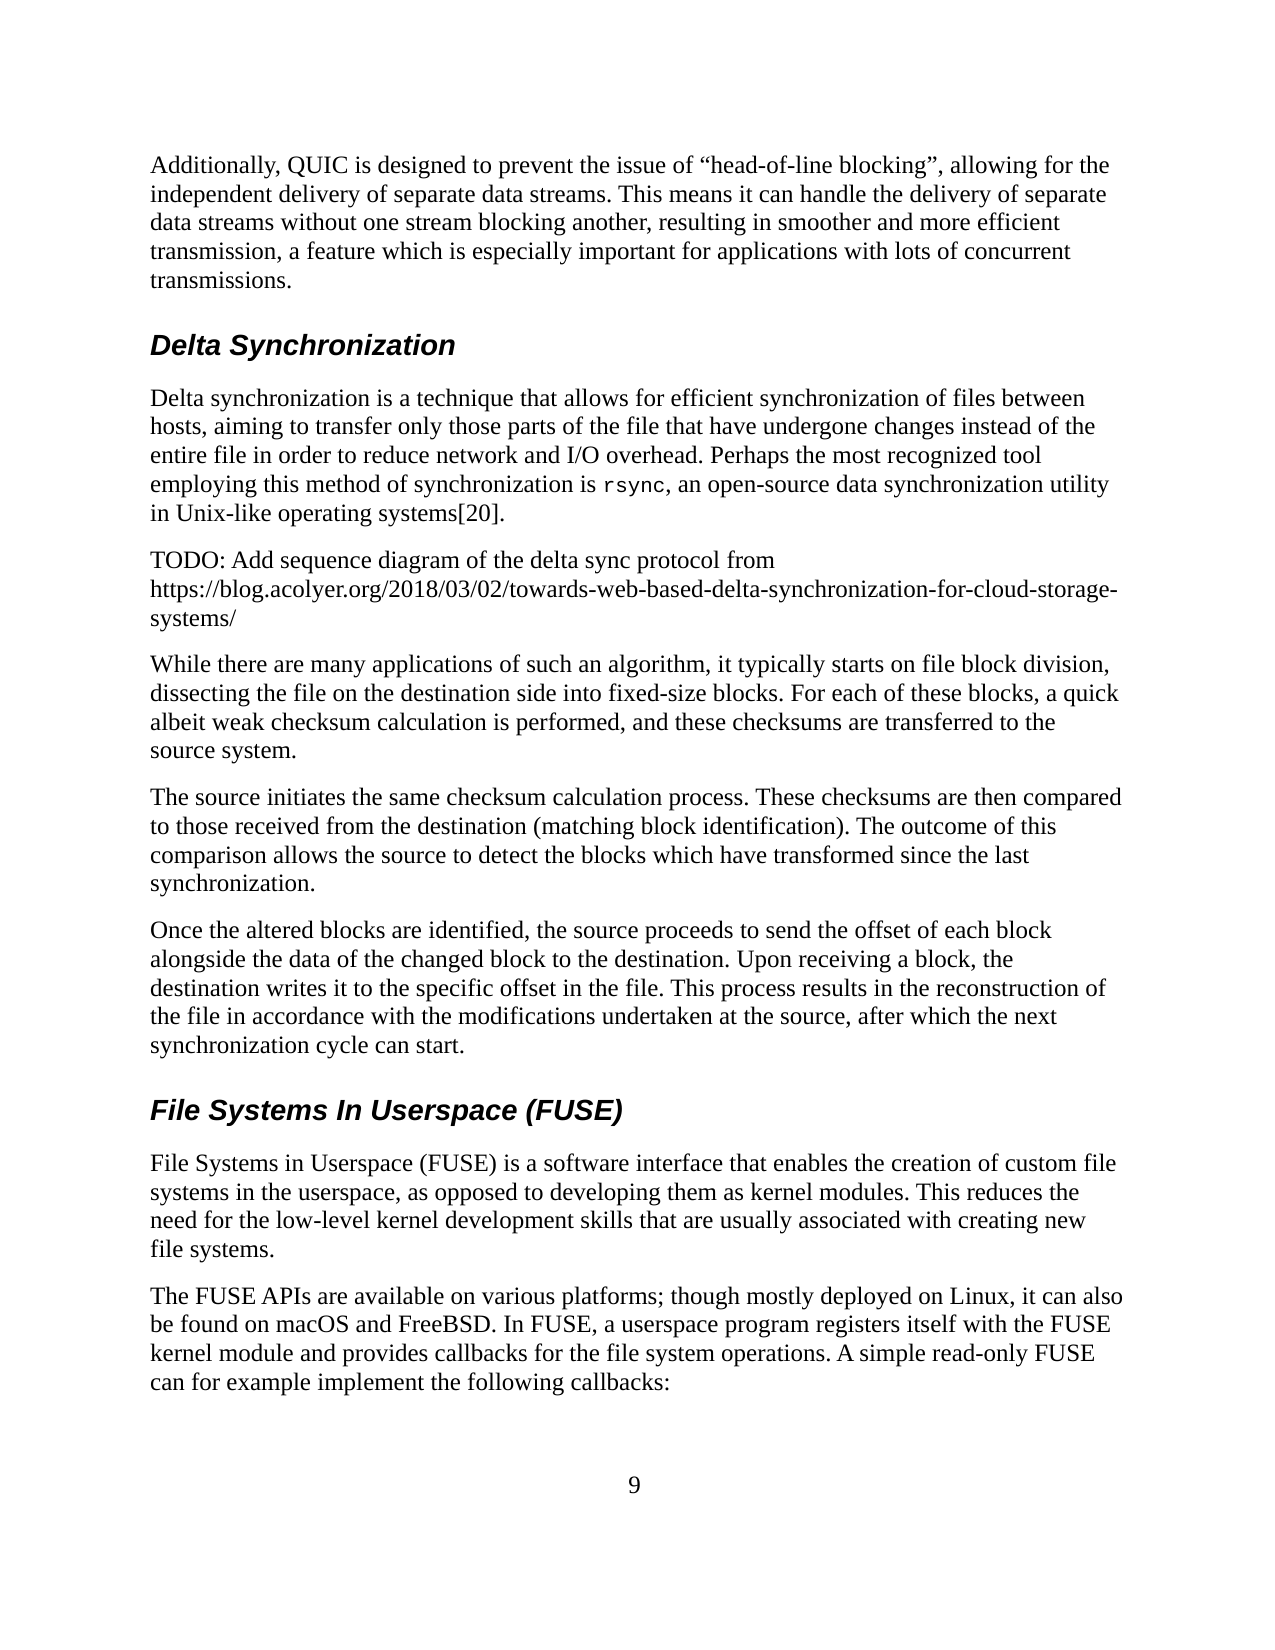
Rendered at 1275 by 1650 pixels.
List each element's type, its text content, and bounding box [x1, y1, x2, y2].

text TODO: Add sequence diagram of the delta sync protocol from https://blog.acolyer.org/2018/03/02/towards-web-based-delta-synchronization-for-cloud-storage-systems/ [150, 545, 1125, 631]
text The FUSE APIs are available on various platforms; though mostly deployed on Linux, it can also be found on macOS and FreeBSD. In FUSE, a userspace program registers itself with the FUSE kernel module and provides callbacks for the file system operations. A simple read-only FUSE can for example implement the following callbacks: [150, 1281, 1125, 1396]
text Additionally, QUIC is designed to prevent the issue of “head-of-line blocking”, allowing for the independent delivery of separate data streams. This means it can handle the delivery of separate data streams without one stream blocking another, resulting in smoother and more efficient transmission, a feature which is especially important for applications with lots of concurrent transmissions. [150, 150, 1125, 294]
text Once the altered blocks are identified, the source proceeds to send the offset of each block alongside the data of the changed block to the destination. Upon receiving a block, the destination writes it to the specific offset in the file. This process results in the reconstruction of the file in accordance with the modifications undertaken at the source, after which the next synchronization cycle can start. [150, 915, 1125, 1059]
text While there are many applications of such an algorithm, it typically starts on file block division, dissecting the file on the destination side into fixed-size blocks. For each of these blocks, a quick albeit weak checksum calculation is performed, and these checksums are transferred to the source system. [150, 649, 1125, 764]
subtitle Delta Synchronization [150, 328, 1125, 361]
text The source initiates the same checksum calculation process. These checksums are then compared to those received from the destination (matching block identification). The outcome of this comparison allows the source to detect the blocks which have transformed since the last synchronization. [150, 782, 1125, 897]
text Delta synchronization is a technique that allows for efficient synchronization of files between hosts, aiming to transfer only those parts of the file that have undergone changes instead of the entire file in order to reduce network and I/O overhead. Perhaps the most recognized tool employing this method of synchronization is rsync, an open-source data synchronization utility in Unix-like operating systems[20]. [150, 383, 1125, 527]
text File Systems in Userspace (FUSE) is a software interface that enables the creation of custom file systems in the userspace, as opposed to developing them as kernel modules. This reduces the need for the low-level kernel development skills that are usually associated with creating new file systems. [150, 1148, 1125, 1263]
subtitle File Systems In Userspace (FUSE) [150, 1093, 1125, 1126]
